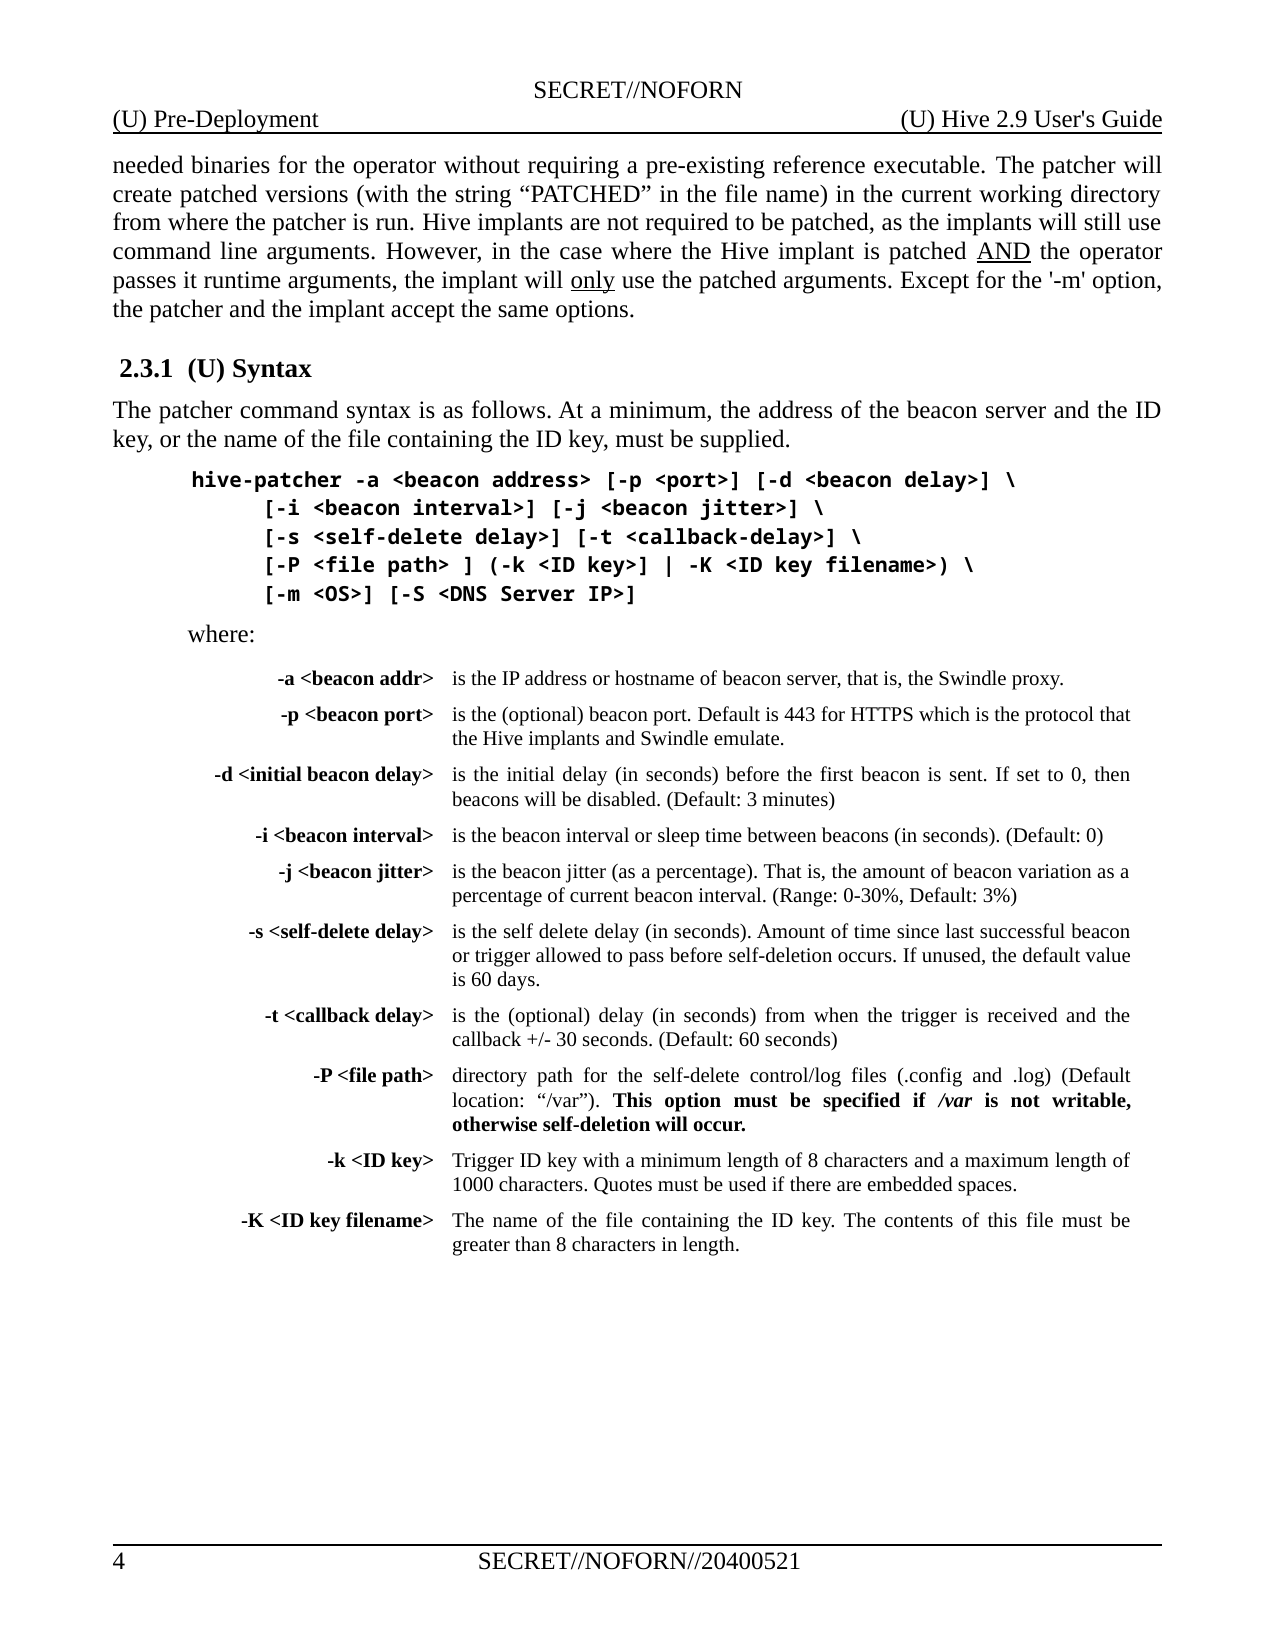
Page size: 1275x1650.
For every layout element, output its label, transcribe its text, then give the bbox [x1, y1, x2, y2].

table_cell -P <file path> [171, 1058, 443, 1142]
table_cell -t <callback delay> [171, 997, 443, 1057]
table_cell -j <beacon jitter> [171, 853, 443, 913]
text The patcher command syntax is as follows. At a minimum, the address of the beacon server and the ID key, or the name of the file containing the ID key, must be supplied. [112, 396, 1162, 453]
subtitle (U) Syntax [112, 352, 1162, 384]
table_cell Trigger ID key with a minimum length of 8 characters and a maximum length of 1000 characters. Quotes must be used if there are embedded spaces. [443, 1142, 1141, 1202]
table_cell is the initial delay (in seconds) before the first beacon is sent. If set to 0, then beacons will be disabled. (Default: 3 minutes) [443, 756, 1141, 817]
table_cell -K <ID key filename> [171, 1202, 443, 1262]
table_header -a <beacon addr> [171, 660, 443, 696]
table_cell is the beacon jitter (as a percentage). That is, the amount of beacon variation as a percentage of current beacon interval. (Range: 0-30%, Default: 3%) [443, 853, 1141, 913]
text [-m <OS>] [-S <DNS Server IP>] [142, 579, 1132, 607]
table_cell is the (optional) beacon port. Default is 443 for HTTPS which is the protocol that the Hive implants and Swindle emulate. [443, 696, 1141, 756]
table_cell -d <initial beacon delay> [171, 756, 443, 817]
table_cell -i <beacon interval> [171, 817, 443, 853]
text [-P <file path> ] (-k <ID key>] | -K <ID key filename>) \ [142, 550, 1132, 579]
text [-i <beacon interval>] [-j <beacon jitter>] \ [142, 493, 1132, 522]
table_cell is the self delete delay (in seconds). Amount of time since last successful beacon or trigger allowed to pass before self-deletion occurs. If unused, the default value is 60 days. [443, 913, 1141, 997]
table_cell is the (optional) delay (in seconds) from when the trigger is received and the callback +/- 30 seconds. (Default: 60 seconds) [443, 997, 1141, 1057]
text needed binaries for the operator without requiring a pre-existing reference executable. The patcher will create patched versions (with the string “PATCHED” in the file name) in the current working directory from where the patcher is run. Hive implants are not required to be patched, as the implants will still use command line arguments. However, in the case where the Hive implant is patched AND the operator passes it runtime arguments, the implant will only use the patched arguments. Except for the '-m' option, the patcher and the implant accept the same options. [112, 150, 1162, 322]
table_cell -k <ID key> [171, 1142, 443, 1202]
table_cell The name of the file containing the ID key. The contents of this file must be greater than 8 characters in length. [443, 1202, 1141, 1262]
text where: [112, 619, 1162, 648]
text [-s <self-delete delay>] [-t <callback-delay>] \ [142, 522, 1132, 550]
table_header is the IP address or hostname of beacon server, that is, the Swindle proxy. [443, 660, 1141, 696]
text hive-patcher -a <beacon address> [-p <port>] [-d <beacon delay>] \ [142, 465, 1132, 493]
table_cell -p <beacon port> [171, 696, 443, 756]
table_cell is the beacon interval or sleep time between beacons (in seconds). (Default: 0) [443, 817, 1141, 853]
table_cell -s <self-delete delay> [171, 913, 443, 997]
table_cell directory path for the self-delete control/log files (.config and .log) (Default location: “/var”). This option must be specified if /var is not writable, otherwise self-deletion will occur. [443, 1058, 1141, 1142]
